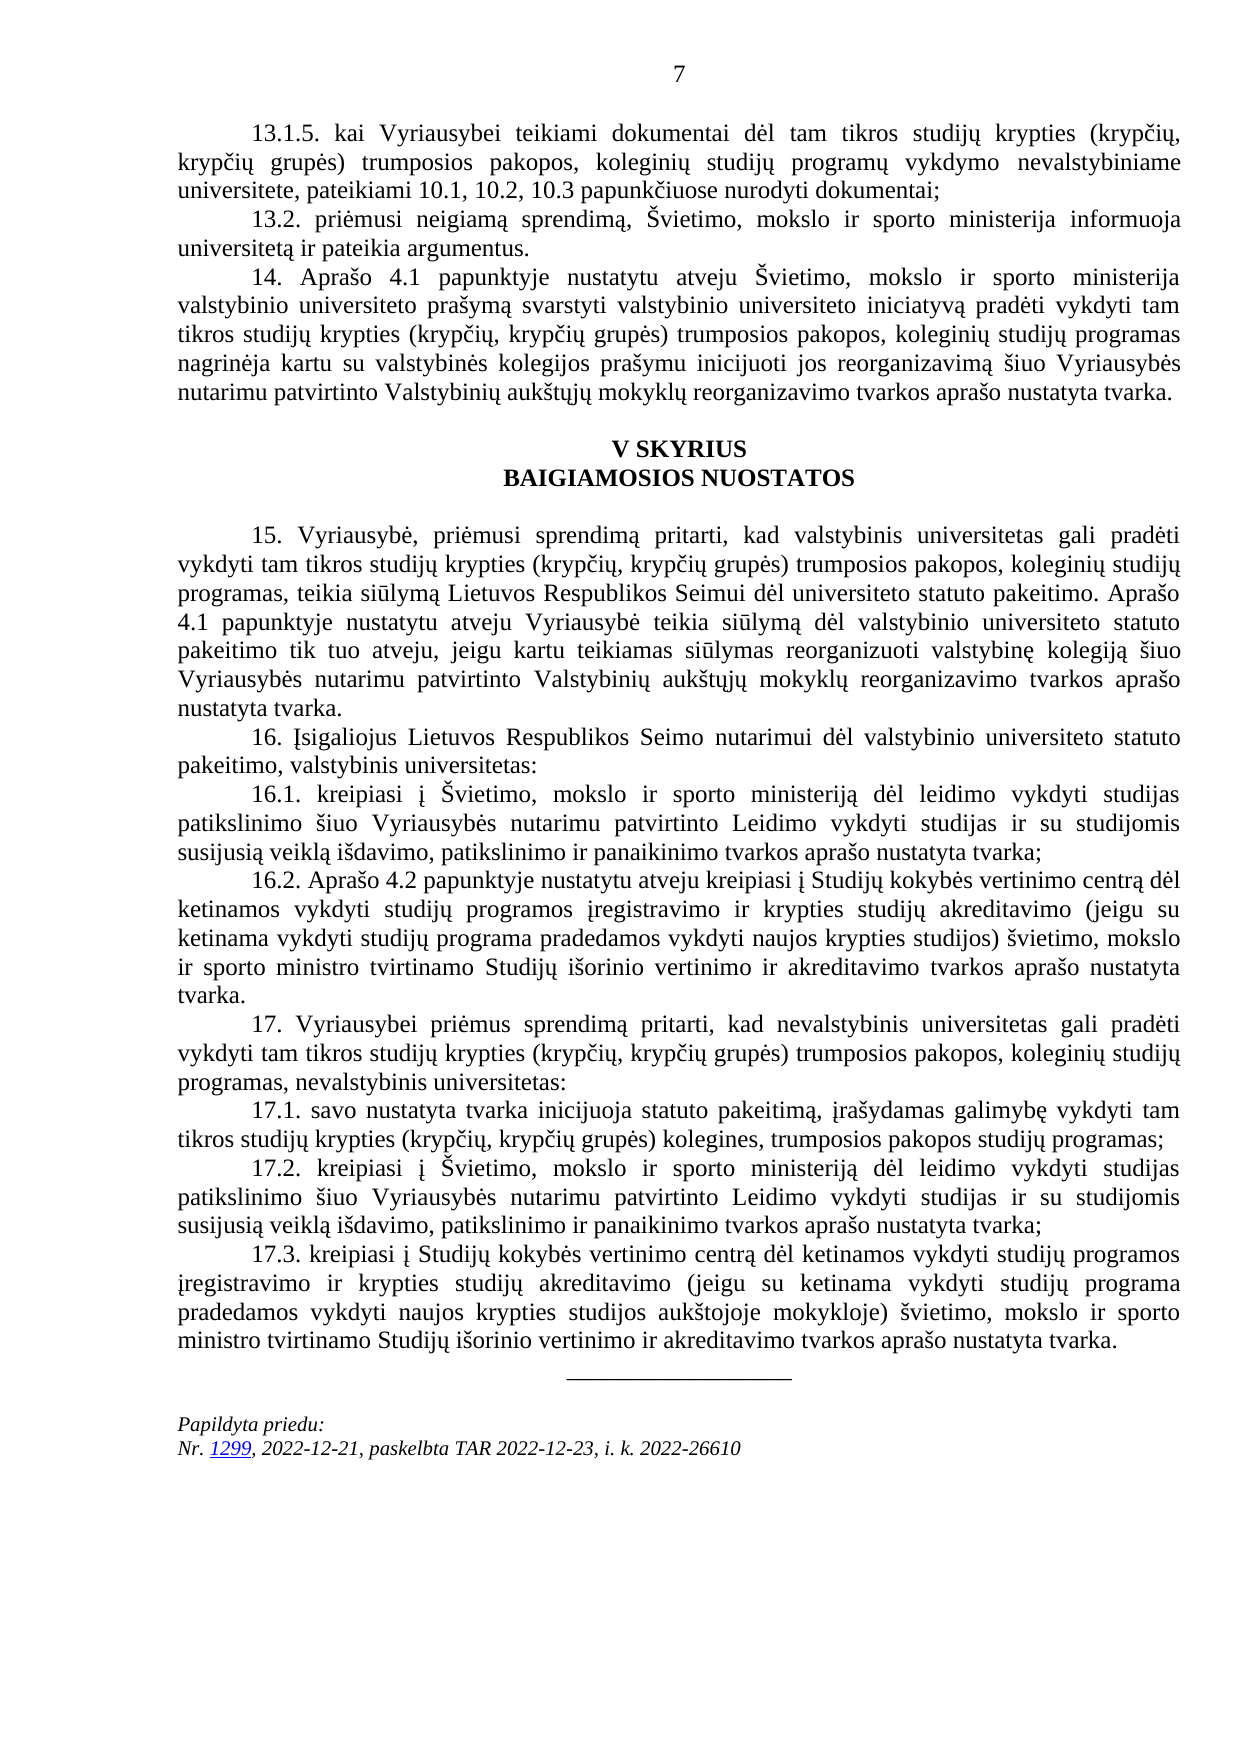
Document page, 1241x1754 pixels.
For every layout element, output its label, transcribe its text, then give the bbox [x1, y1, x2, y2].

text 13.1.5. kai Vyriausybei teikiami dokumentai dėl tam tikros studijų krypties (krypčių, krypčių grupės) trumposios pakopos, koleginių studijų programų vykdymo nevalstybiniame universitete, pateikiami 10.1, 10.2, 10.3 papunkčiuose nurodyti dokumentai; [177, 118, 1181, 204]
text BAIGIAMOSIOS NUOSTATOS [177, 463, 1181, 492]
text __________________ [177, 1354, 1181, 1383]
text 17.1. savo nustatyta tvarka inicijuoja statuto pakeitimą, įrašydamas galimybę vykdyti tam tikros studijų krypties (krypčių, krypčių grupės) kolegines, trumposios pakopos studijų programas; [177, 1096, 1181, 1153]
text 16.2. Aprašo 4.2 papunktyje nustatytu atveju kreipiasi į Studijų kokybės vertinimo centrą dėl ketinamos vykdyti studijų programos įregistravimo ir krypties studijų akreditavimo (jeigu su ketinama vykdyti studijų programa pradedamos vykdyti naujos krypties studijos) švietimo, mokslo ir sporto ministro tvirtinamo Studijų išorinio vertinimo ir akreditavimo tvarkos aprašo nustatyta tvarka. [177, 866, 1181, 1009]
text 13.2. priėmusi neigiamą sprendimą, Švietimo, mokslo ir sporto ministerija informuoja universitetą ir pateikia argumentus. [177, 204, 1181, 262]
text 17.3. kreipiasi į Studijų kokybės vertinimo centrą dėl ketinamos vykdyti studijų programos įregistravimo ir krypties studijų akreditavimo (jeigu su ketinama vykdyti studijų programa pradedamos vykdyti naujos krypties studijos aukštojoje mokykloje) švietimo, mokslo ir sporto ministro tvirtinamo Studijų išorinio vertinimo ir akreditavimo tvarkos aprašo nustatyta tvarka. [177, 1239, 1181, 1354]
text 14. Aprašo 4.1 papunktyje nustatytu atveju Švietimo, mokslo ir sporto ministerija valstybinio universiteto prašymą svarstyti valstybinio universiteto iniciatyvą pradėti vykdyti tam tikros studijų krypties (krypčių, krypčių grupės) trumposios pakopos, koleginių studijų programas nagrinėja kartu su valstybinės kolegijos prašymu inicijuoti jos reorganizavimą šiuo Vyriausybės nutarimu patvirtinto Valstybinių aukštųjų mokyklų reorganizavimo tvarkos aprašo nustatyta tvarka. [177, 262, 1181, 406]
text 15. Vyriausybė, priėmusi sprendimą pritarti, kad valstybinis universitetas gali pradėti vykdyti tam tikros studijų krypties (krypčių, krypčių grupės) trumposios pakopos, koleginių studijų programas, teikia siūlymą Lietuvos Respublikos Seimui dėl universiteto statuto pakeitimo. Aprašo 4.1 papunktyje nustatytu atveju Vyriausybė teikia siūlymą dėl valstybinio universiteto statuto pakeitimo tik tuo atveju, jeigu kartu teikiamas siūlymas reorganizuoti valstybinę kolegiją šiuo Vyriausybės nutarimu patvirtinto Valstybinių aukštųjų mokyklų reorganizavimo tvarkos aprašo nustatyta tvarka. [177, 521, 1181, 722]
text Papildyta priedu: [177, 1412, 1181, 1436]
text 17.2. kreipiasi į Švietimo, mokslo ir sporto ministeriją dėl leidimo vykdyti studijas patikslinimo šiuo Vyriausybės nutarimu patvirtinto Leidimo vykdyti studijas ir su studijomis susijusią veiklą išdavimo, patikslinimo ir panaikinimo tvarkos aprašo nustatyta tvarka; [177, 1153, 1181, 1239]
text 16.1. kreipiasi į Švietimo, mokslo ir sporto ministeriją dėl leidimo vykdyti studijas patikslinimo šiuo Vyriausybės nutarimu patvirtinto Leidimo vykdyti studijas ir su studijomis susijusią veiklą išdavimo, patikslinimo ir panaikinimo tvarkos aprašo nustatyta tvarka; [177, 779, 1181, 866]
text 16. Įsigaliojus Lietuvos Respublikos Seimo nutarimui dėl valstybinio universiteto statuto pakeitimo, valstybinis universitetas: [177, 722, 1181, 779]
text V SKYRIUS [177, 434, 1181, 463]
text Nr. 1299, 2022-12-21, paskelbta TAR 2022-12-23, i. k. 2022-26610 [177, 1436, 1181, 1460]
text 17. Vyriausybei priėmus sprendimą pritarti, kad nevalstybinis universitetas gali pradėti vykdyti tam tikros studijų krypties (krypčių, krypčių grupės) trumposios pakopos, koleginių studijų programas, nevalstybinis universitetas: [177, 1009, 1181, 1096]
